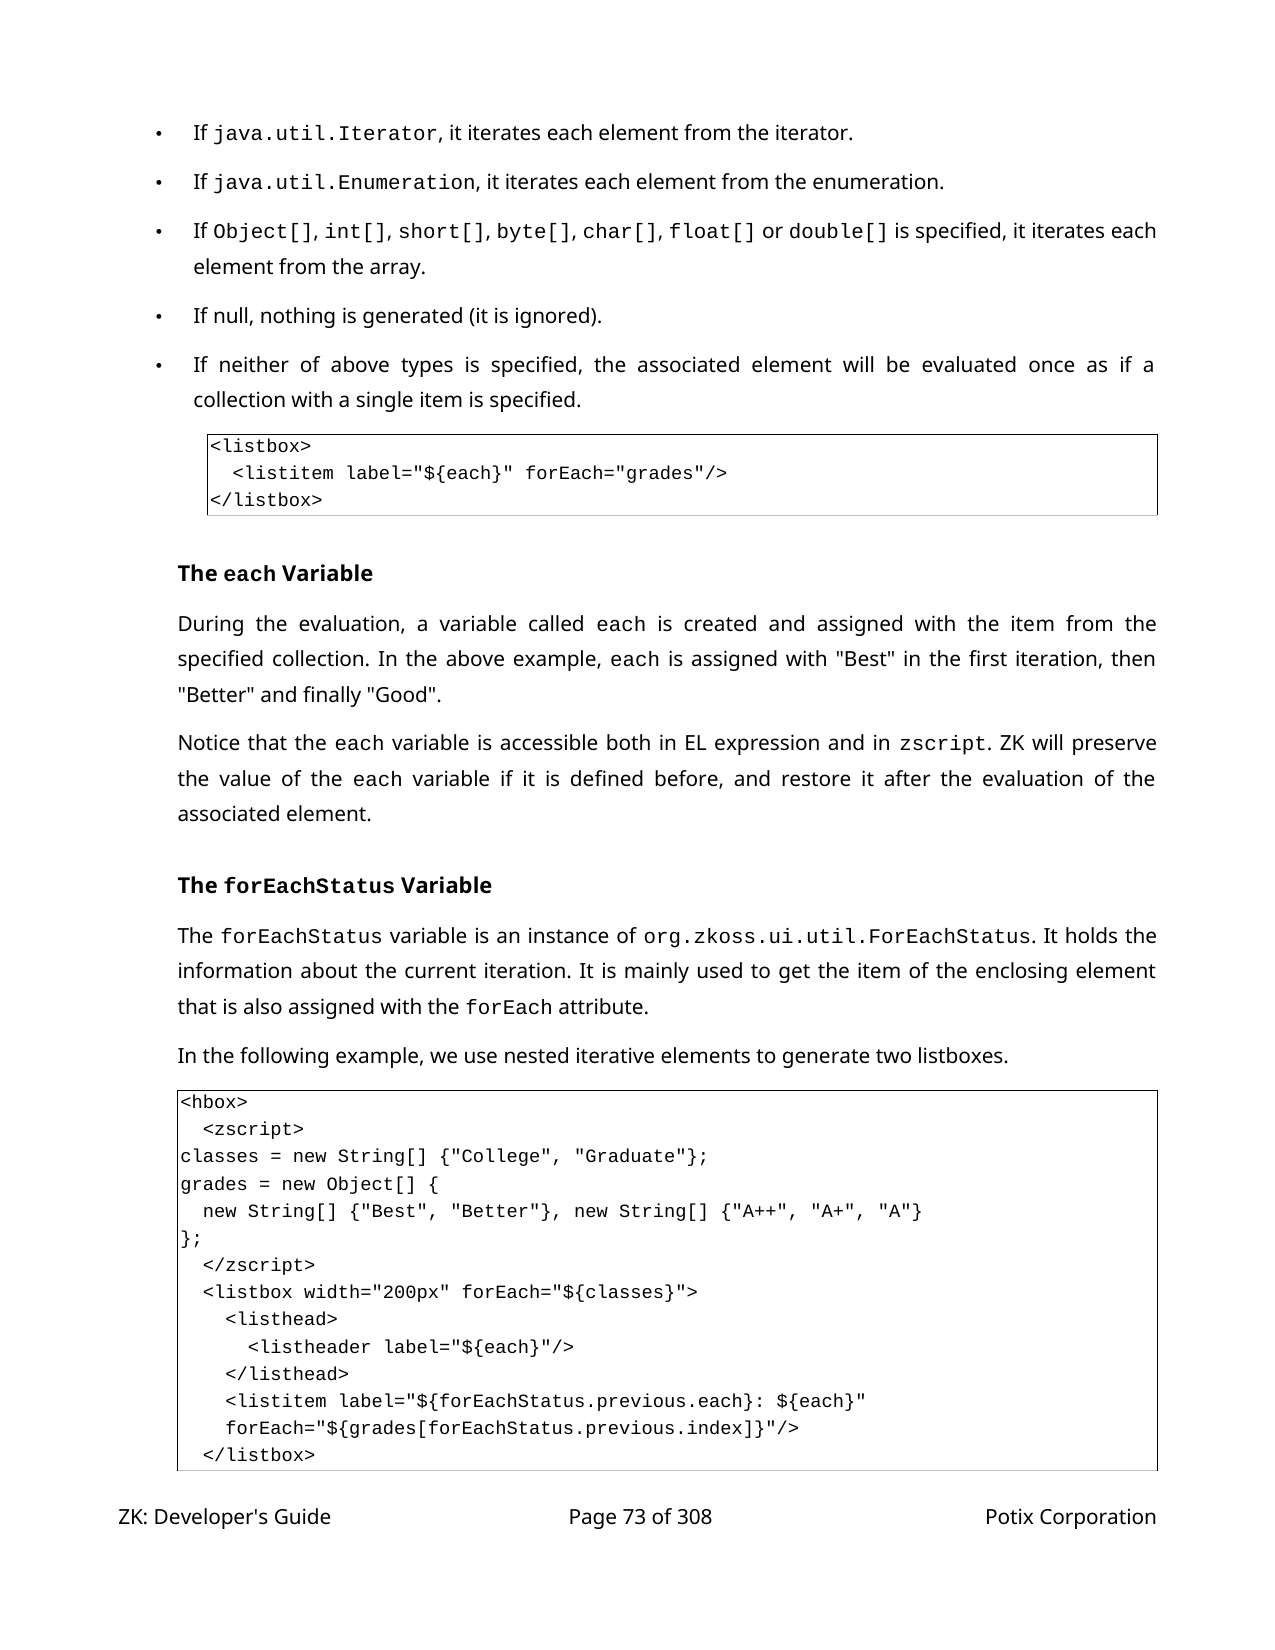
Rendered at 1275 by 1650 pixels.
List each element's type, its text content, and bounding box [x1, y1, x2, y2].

subtitle The forEachStatus Variable [177, 870, 1157, 900]
subtitle The each Variable [177, 558, 1157, 588]
text During the evaluation, a variable called each is created and assigned with the item from the specified collection. In the above example, each is assigned with "Best" in the first iteration, then "Better" and finally "Good". [177, 609, 1157, 708]
list If neither of above types is specified, the associated element will be evaluated once as if a collection with a single item is specified. [156, 350, 1157, 413]
text <listhead> [178, 1307, 1157, 1332]
text </listbox> [208, 488, 1157, 515]
text }; [178, 1226, 1157, 1250]
text forEach="${grades[forEachStatus.previous.index]}"/> [178, 1416, 1157, 1440]
text <listbox width="200px" forEach="${classes}"> [178, 1280, 1157, 1304]
text Notice that the each variable is accessible both in EL expression and in zscript. ZK will preserve the value of the each variable if it is defined before, and restore it after the evaluation of the associated element. [177, 728, 1157, 828]
text new String[] {"Best", "Better"}, new String[] {"A++", "A+", "A"} [178, 1198, 1157, 1223]
text The forEachStatus variable is an instance of org.zkoss.ui.util.ForEachStatus. It holds the information about the current iteration. It is mainly used to get the item of the enclosing element that is also assigned with the forEach attribute. [177, 921, 1157, 1020]
text <zscript> [178, 1117, 1157, 1141]
text grades = new Object[] { [178, 1171, 1157, 1196]
text In the following example, we use nested iterative elements to generate two listboxes. [177, 1041, 1157, 1069]
text <hbox> [178, 1091, 1157, 1114]
text <listitem label="${forEachStatus.previous.each}: ${each}" [178, 1389, 1157, 1413]
list If java.util.Enumeration, it iterates each element from the enumeration. [156, 167, 1157, 196]
list If null, nothing is generated (it is ignored). [156, 301, 1157, 329]
text </listbox> [178, 1443, 1157, 1470]
text </zscript> [178, 1253, 1157, 1277]
text </listhead> [178, 1362, 1157, 1386]
list If java.util.Iterator, it iterates each element from the iterator. [156, 118, 1157, 147]
text <listitem label="${each}" forEach="grades"/> [208, 461, 1157, 485]
list If Object[], int[], short[], byte[], char[], float[] or double[] is specified, it iterates each element from the array. [156, 216, 1157, 280]
text classes = new String[] {"College", "Graduate"}; [178, 1144, 1157, 1168]
text <listbox> [208, 435, 1157, 458]
text <listheader label="${each}"/> [178, 1334, 1157, 1359]
